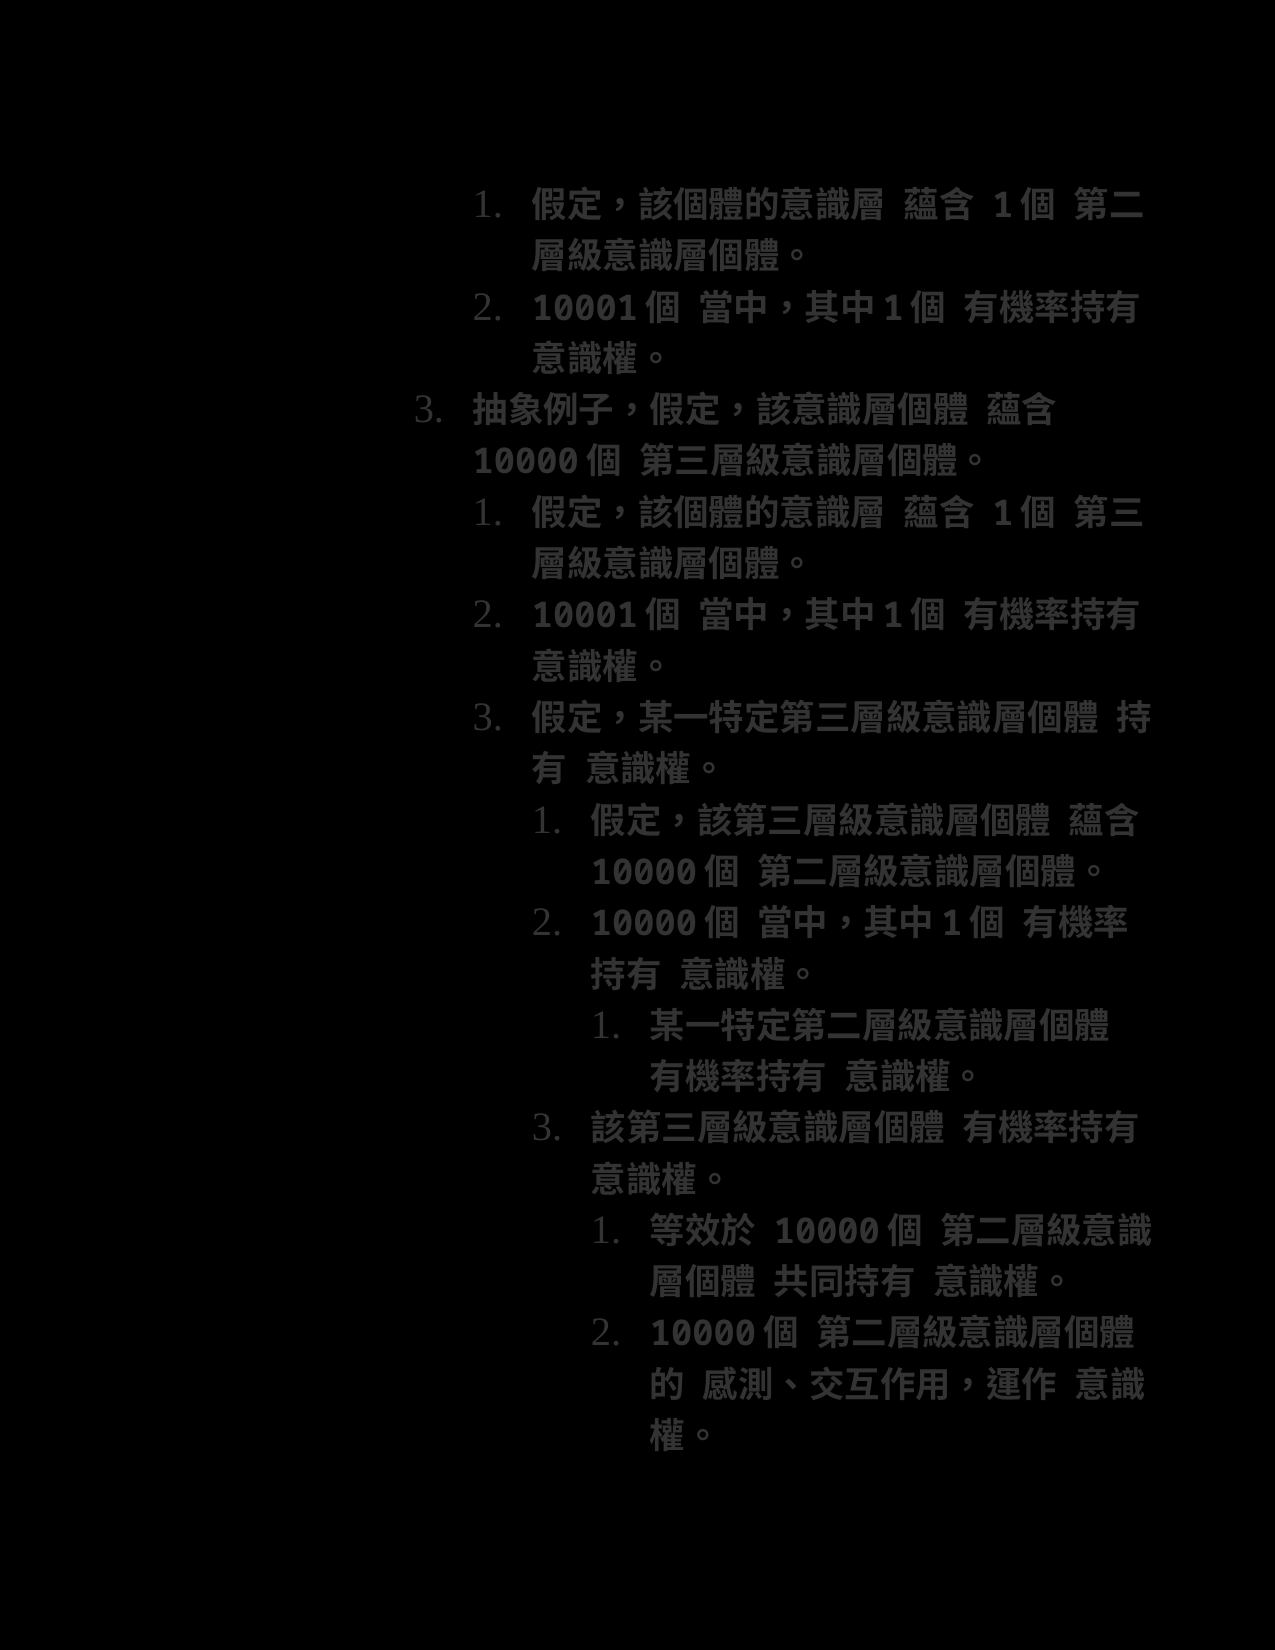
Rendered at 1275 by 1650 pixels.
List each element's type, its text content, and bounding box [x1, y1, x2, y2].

list 10000個 當中，其中1個 有機率持有 意識權。 [532, 894, 1157, 997]
list 假定，該個體的意識層 蘊含 1個 第三層級意識層個體。 [472, 484, 1157, 587]
list 10001個 當中，其中1個 有機率持有 意識權。 [472, 587, 1157, 689]
list 假定，該第三層級意識層個體 蘊含 10000個 第二層級意識層個體。 [532, 792, 1157, 894]
list 等效於 10000個 第二層級意識層個體 共同持有 意識權。 [591, 1202, 1157, 1305]
list 某一特定第二層級意識層個體 有機率持有 意識權。 [591, 997, 1157, 1100]
list 10000個 第二層級意識層個體 的 感測、交互作用，運作 意識權。 [591, 1305, 1157, 1459]
list 假定，某一特定第三層級意識層個體 持有 意識權。 [472, 689, 1157, 792]
list 抽象例子，假定，該意識層個體 蘊含 10000個 第三層級意識層個體。 [413, 382, 1157, 484]
list 假定，該個體的意識層 蘊含 1個 第二層級意識層個體。 [472, 176, 1157, 279]
list 10001個 當中，其中1個 有機率持有 意識權。 [472, 279, 1157, 382]
list 該第三層級意識層個體 有機率持有 意識權。 [532, 1100, 1157, 1202]
